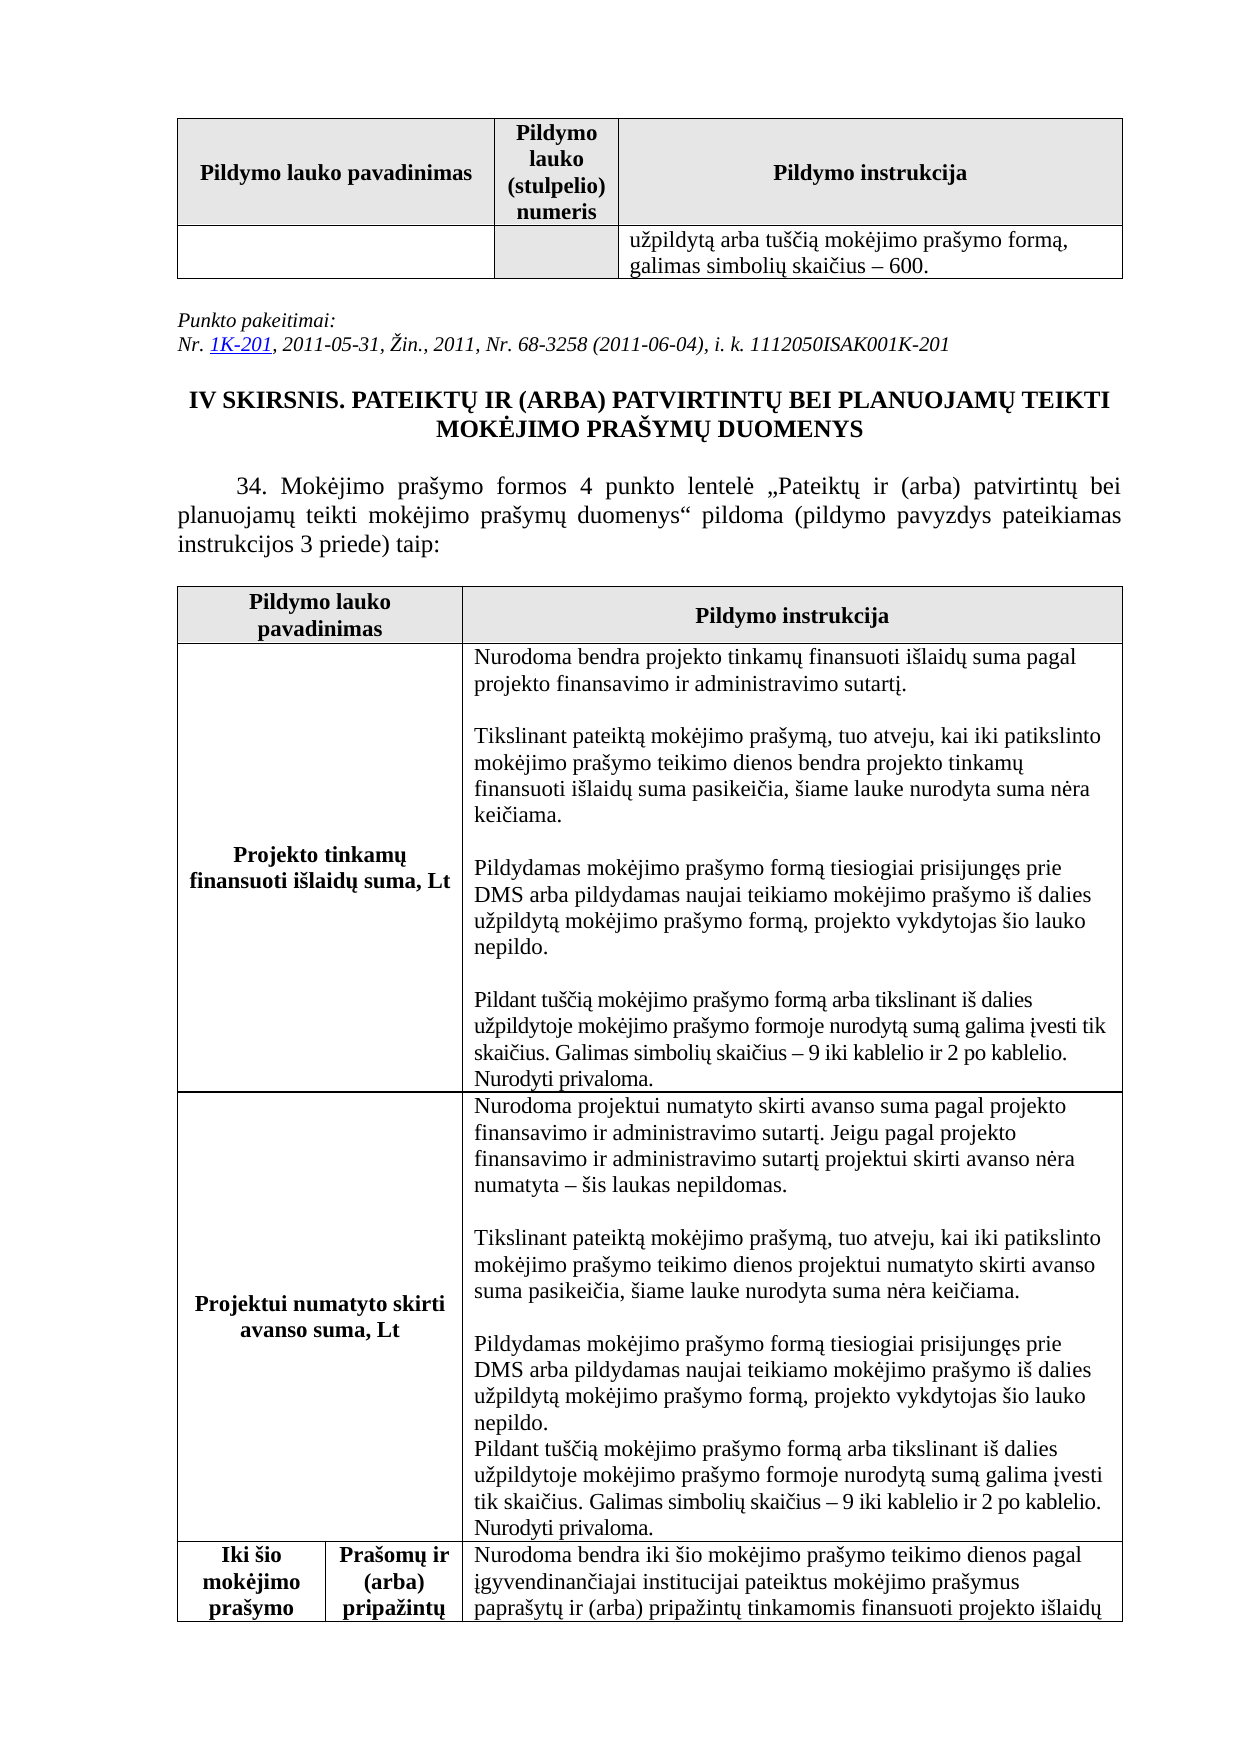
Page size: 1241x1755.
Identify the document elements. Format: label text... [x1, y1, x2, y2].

text Nr. 1K-201, 2011-05-31, Žin., 2011, Nr. 68-3258 (2011-06-04), i. k. 1112050ISAK001K-201 [177, 332, 1122, 356]
text 34. Mokėjimo prašymo formos 4 punkto lentelė „Pateiktų ir (arba) patvirtintų bei planuojamų teikti mokėjimo prašymų duomenys“ pildoma (pildymo pavyzdys pateikiamas instrukcijos 3 priede) taip: [177, 471, 1122, 557]
text Punkto pakeitimai: [177, 308, 1122, 332]
table_header Pildymo lauko (stulpelio) numeris [495, 119, 618, 224]
table_cell [495, 226, 618, 278]
table_cell [178, 226, 494, 278]
table_cell Prašomų ir (arba) pripažintų [326, 1542, 462, 1621]
table_cell Projekto tinkamų finansuoti išlaidų suma, Lt [178, 644, 462, 1091]
text IV SKIRSNIS. PATEIKTŲ IR (ARBA) PATVIRTINTŲ BEI PLANUOJAMŲ TEIKTI MOKĖJIMO PRAŠYMŲ DUOMENYS [177, 385, 1122, 442]
table_cell Iki šio mokėjimo prašymo [178, 1542, 325, 1621]
table_header Pildymo lauko pavadinimas [178, 119, 494, 224]
table_header Pildymo instrukcija [463, 587, 1122, 642]
table_cell užpildytą arba tuščią mokėjimo prašymo formą, galimas simbolių skaičius – 600. [619, 226, 1122, 278]
table_cell Nurodoma bendra projekto tinkamų finansuoti išlaidų suma pagal projekto finansavimo ir administravimo sutartį. Tikslinant pateiktą mokėjimo prašymą, tuo atveju, kai iki patikslinto mokėjimo prašymo teikimo dienos bendra projekto tinkamų finansuoti išlaidų suma pasikeičia, šiame lauke nurodyta suma nėra keičiama. Pildydamas mokėjimo prašymo formą tiesiogiai prisijungęs prie DMS arba pildydamas naujai teikiamo mokėjimo prašymo iš dalies užpildytą mokėjimo prašymo formą, projekto vykdytojas šio lauko nepildo. Pildant tuščią mokėjimo prašymo formą arba tikslinant iš dalies užpildytoje mokėjimo prašymo formoje nurodytą sumą galima įvesti tik skaičius. Galimas simbolių skaičius – 9 iki kablelio ir 2 po kablelio. Nurodyti privaloma. [463, 644, 1122, 1091]
table_cell Nurodoma projektui numatyto skirti avanso suma pagal projekto finansavimo ir administravimo sutartį. Jeigu pagal projekto finansavimo ir administravimo sutartį projektui skirti avanso nėra numatyta – šis laukas nepildomas. Tikslinant pateiktą mokėjimo prašymą, tuo atveju, kai iki patikslinto mokėjimo prašymo teikimo dienos projektui numatyto skirti avanso suma pasikeičia, šiame lauke nurodyta suma nėra keičiama. Pildydamas mokėjimo prašymo formą tiesiogiai prisijungęs prie DMS arba pildydamas naujai teikiamo mokėjimo prašymo iš dalies užpildytą mokėjimo prašymo formą, projekto vykdytojas šio lauko nepildo. Pildant tuščią mokėjimo prašymo formą arba tikslinant iš dalies užpildytoje mokėjimo prašymo formoje nurodytą sumą galima įvesti tik skaičius. Galimas simbolių skaičius – 9 iki kablelio ir 2 po kablelio. Nurodyti privaloma. [463, 1093, 1122, 1541]
table_header Pildymo lauko pavadinimas [178, 587, 462, 642]
table_header Pildymo instrukcija [619, 119, 1122, 224]
table_cell Projektui numatyto skirti avanso suma, Lt [178, 1093, 462, 1541]
table_cell Nurodoma bendra iki šio mokėjimo prašymo teikimo dienos pagal įgyvendinančiajai institucijai pateiktus mokėjimo prašymus paprašytų ir (arba) pripažintų tinkamomis finansuoti projekto išlaidų [463, 1542, 1122, 1621]
